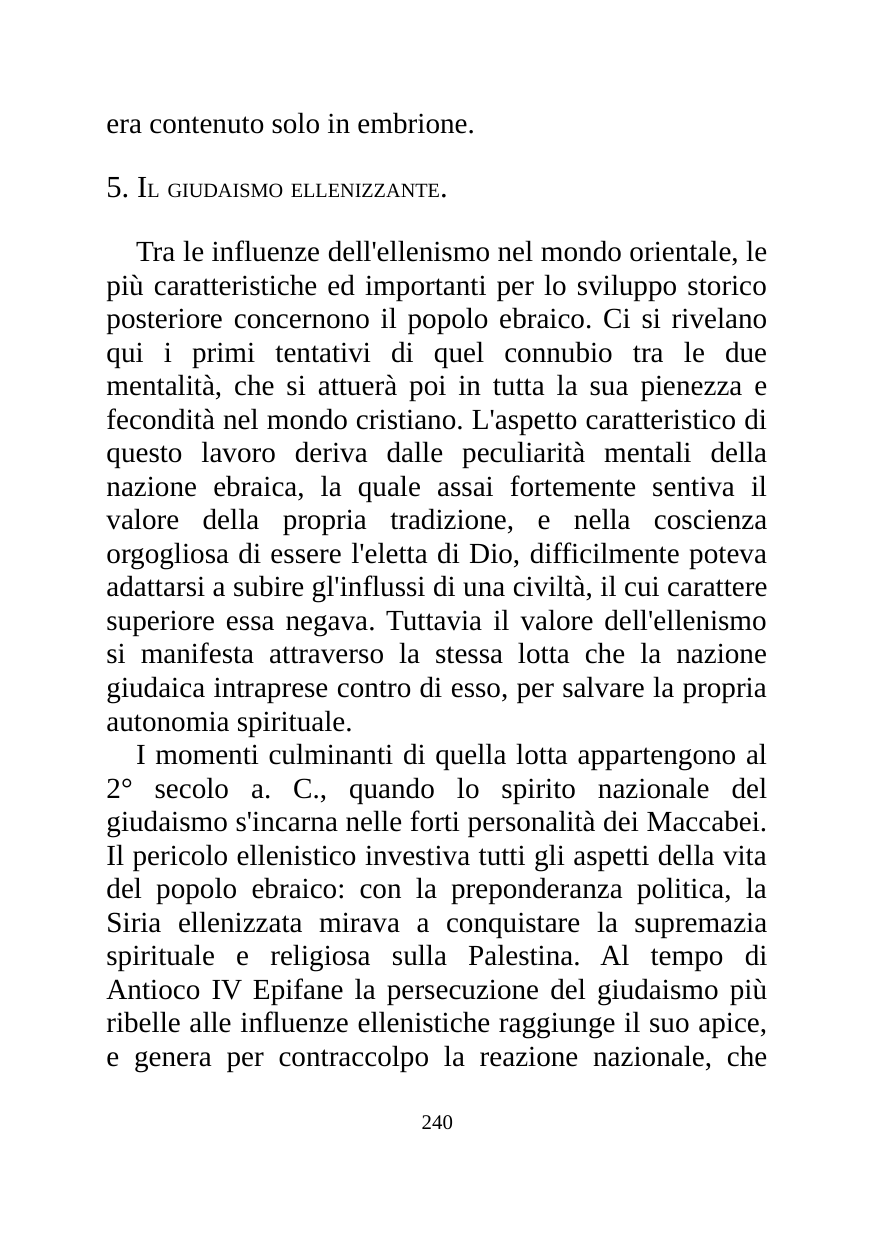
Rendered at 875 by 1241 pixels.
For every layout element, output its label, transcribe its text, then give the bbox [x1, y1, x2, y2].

subtitle 5. Il giudaismo ellenizzante. [106, 169, 768, 204]
text Tra le influenze dell'ellenismo nel mondo orientale, le più caratteristiche ed importanti per lo sviluppo storico posteriore concernono il popolo ebraico. Ci si rivelano qui i primi tentativi di quel connubio tra le due mentalità, che si attuerà poi in tutta la sua pienezza e fecondità nel mondo cristiano. L'aspetto caratteristico di questo lavoro deriva dalle peculiarità mentali della nazione ebraica, la quale assai fortemente sentiva il valore della propria tradizione, e nella coscienza orgogliosa di essere l'eletta di Dio, difficilmente poteva adattarsi a subire gl'influssi di una civiltà, il cui carattere superiore essa negava. Tuttavia il valore dell'ellenismo si manifesta attraverso la stessa lotta che la nazione giudaica intraprese contro di esso, per salvare la propria autonomia spirituale. [106, 234, 768, 737]
text era contenuto solo in embrione. [106, 106, 768, 140]
text I momenti culminanti di quella lotta appartengono al 2° secolo a. C., quando lo spirito nazionale del giudaismo s'incarna nelle forti personalità dei Maccabei. Il pericolo ellenistico investiva tutti gli aspetti della vita del popolo ebraico: con la preponderanza politica, la Siria ellenizzata mirava a conquistare la supremazia spirituale e religiosa sulla Palestina. Al tempo di Antioco IV Epifane la persecuzione del giudaismo più ribelle alle influenze ellenistiche raggiunge il suo apice, e genera per contraccolpo la reazione nazionale, che [106, 737, 768, 1073]
